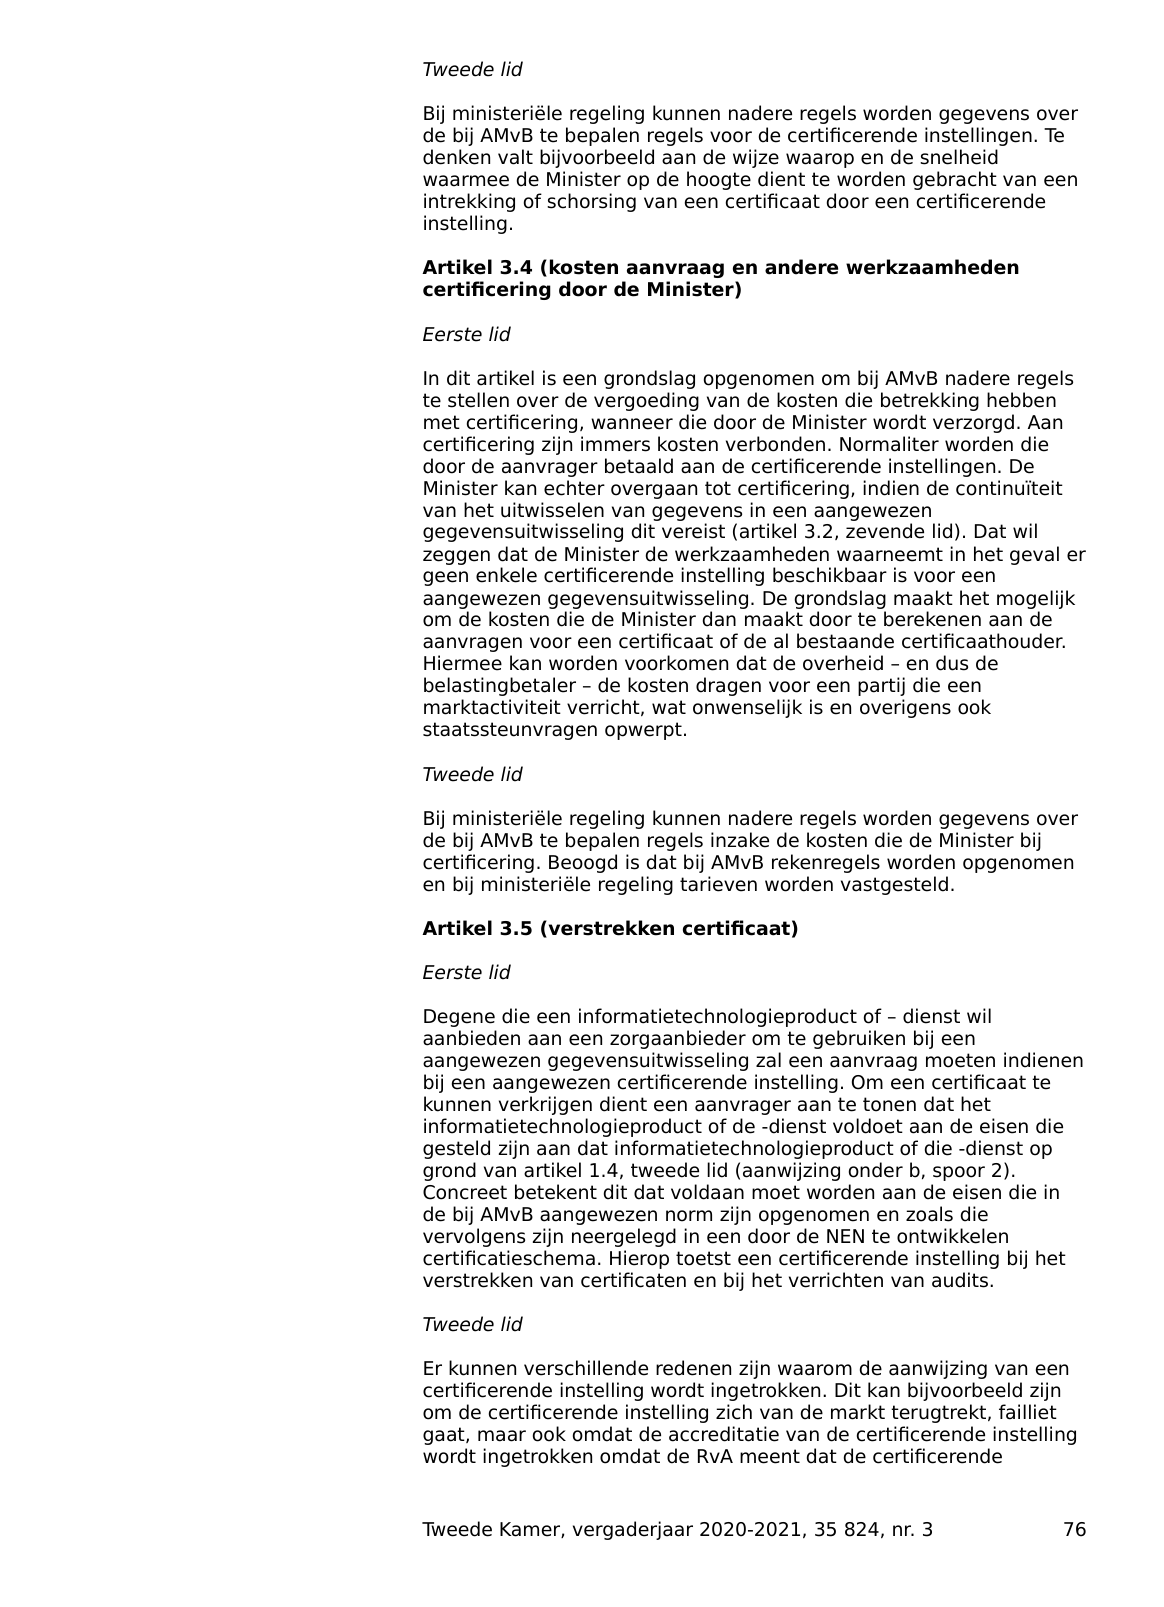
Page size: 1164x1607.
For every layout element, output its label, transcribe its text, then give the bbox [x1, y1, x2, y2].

subtitle Artikel 3.5 (verstrekken certificaat) [422, 918, 1087, 940]
text Er kunnen verschillende redenen zijn waarom de aanwijzing van een certificerende instelling wordt ingetrokken. Dit kan bijvoorbeeld zijn om de certificerende instelling zich van de markt terugtrekt, failliet gaat, maar ook omdat de accreditatie van de certificerende instelling wordt ingetrokken omdat de RvA meent dat de certificerende [422, 1358, 1087, 1468]
subtitle Eerste lid [422, 323, 1087, 345]
subtitle Tweede lid [422, 1314, 1087, 1336]
text Degene die een informatietechnologieproduct of – dienst wil aanbieden aan een zorgaanbieder om te gebruiken bij een aangewezen gegevensuitwisseling zal een aanvraag moeten indienen bij een aangewezen certificerende instelling. Om een certificaat te kunnen verkrijgen dient een aanvrager aan te tonen dat het informatietechnologieproduct of de -dienst voldoet aan de eisen die gesteld zijn aan dat informatietechnologieproduct of die -dienst op grond van artikel 1.4, tweede lid (aanwijzing onder b, spoor 2). Concreet betekent dit dat voldaan moet worden aan de eisen die in de bij AMvB aangewezen norm zijn opgenomen en zoals die vervolgens zijn neergelegd in een door de NEN te ontwikkelen certificatieschema. Hierop toetst een certificerende instelling bij het verstrekken van certificaten en bij het verrichten van audits. [422, 1006, 1087, 1292]
subtitle Tweede lid [422, 59, 1087, 81]
text Bij ministeriële regeling kunnen nadere regels worden gegevens over de bij AMvB te bepalen regels inzake de kosten die de Minister bij certificering. Beoogd is dat bij AMvB rekenregels worden opgenomen en bij ministeriële regeling tarieven worden vastgesteld. [422, 808, 1087, 896]
text Bij ministeriële regeling kunnen nadere regels worden gegevens over de bij AMvB te bepalen regels voor de certificerende instellingen. Te denken valt bijvoorbeeld aan de wijze waarop en de snelheid waarmee de Minister op de hoogte dient te worden gebracht van een intrekking of schorsing van een certificaat door een certificerende instelling. [422, 103, 1087, 235]
text In dit artikel is een grondslag opgenomen om bij AMvB nadere regels te stellen over de vergoeding van de kosten die betrekking hebben met certificering, wanneer die door de Minister wordt verzorgd. Aan certificering zijn immers kosten verbonden. Normaliter worden die door de aanvrager betaald aan de certificerende instellingen. De Minister kan echter overgaan tot certificering, indien de continuïteit van het uitwisselen van gegevens in een aangewezen gegevensuitwisseling dit vereist (artikel 3.2, zevende lid). Dat wil zeggen dat de Minister de werkzaamheden waarneemt in het geval er geen enkele certificerende instelling beschikbaar is voor een aangewezen gegevensuitwisseling. De grondslag maakt het mogelijk om de kosten die de Minister dan maakt door te berekenen aan de aanvragen voor een certificaat of de al bestaande certificaathouder. Hiermee kan worden voorkomen dat de overheid – en dus de belastingbetaler – de kosten dragen voor een partij die een marktactiviteit verricht, wat onwenselijk is en overigens ook staatssteunvragen opwerpt. [422, 368, 1087, 741]
subtitle Tweede lid [422, 763, 1087, 785]
subtitle Eerste lid [422, 962, 1087, 984]
subtitle Artikel 3.4 (kosten aanvraag en andere werkzaamheden certificering door de Minister) [422, 257, 1087, 301]
